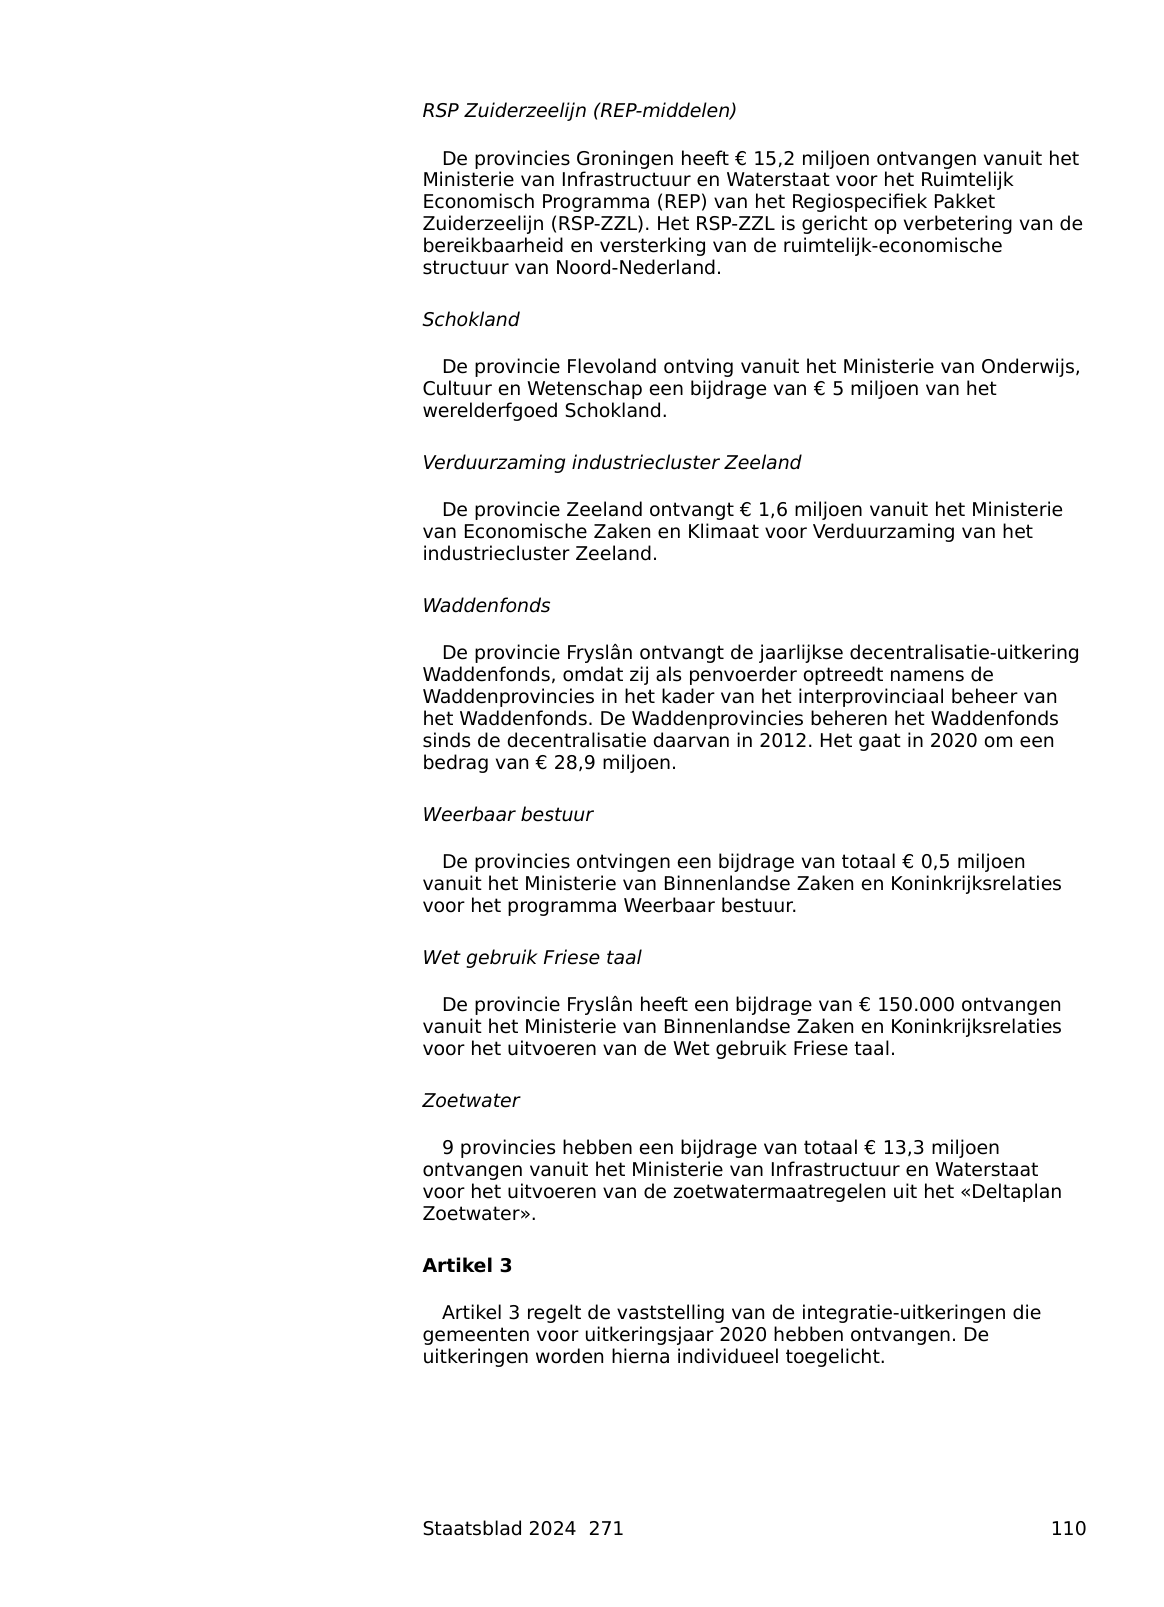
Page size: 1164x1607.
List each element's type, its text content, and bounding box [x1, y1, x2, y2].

subtitle Verduurzaming industriecluster Zeeland [422, 452, 1087, 474]
subtitle Waddenfonds [422, 595, 1087, 617]
subtitle RSP Zuiderzeelijn (REP-middelen) [422, 100, 1087, 122]
text De provincie Flevoland ontving vanuit het Ministerie van Onderwijs, Cultuur en Wetenschap een bijdrage van € 5 miljoen van het werelderfgoed Schokland. [422, 356, 1087, 422]
text Artikel 3 regelt de vaststelling van de integratie-uitkeringen die gemeenten voor uitkeringsjaar 2020 hebben ontvangen. De uitkeringen worden hierna individueel toegelicht. [422, 1302, 1087, 1368]
subtitle Schokland [422, 309, 1087, 331]
text De provincies Groningen heeft € 15,2 miljoen ontvangen vanuit het Ministerie van Infrastructuur en Waterstaat voor het Ruimtelijk Economisch Programma (REP) van het Regiospecifiek Pakket Zuiderzeelijn (RSP-ZZL). Het RSP-ZZL is gericht op verbetering van de bereikbaarheid en versterking van de ruimtelijk-economische structuur van Noord-Nederland. [422, 147, 1087, 279]
subtitle Wet gebruik Friese taal [422, 947, 1087, 969]
text De provincie Fryslân ontvangt de jaarlijkse decentralisatie-uitkering Waddenfonds, omdat zij als penvoerder optreedt namens de Waddenprovincies in het kader van het interprovinciaal beheer van het Waddenfonds. De Waddenprovincies beheren het Waddenfonds sinds de decentralisatie daarvan in 2012. Het gaat in 2020 om een bedrag van € 28,9 miljoen. [422, 642, 1087, 774]
text De provincie Zeeland ontvangt € 1,6 miljoen vanuit het Ministerie van Economische Zaken en Klimaat voor Verduurzaming van het industriecluster Zeeland. [422, 499, 1087, 565]
text De provincie Fryslân heeft een bijdrage van € 150.000 ontvangen vanuit het Ministerie van Binnenlandse Zaken en Koninkrijksrelaties voor het uitvoeren van de Wet gebruik Friese taal. [422, 994, 1087, 1060]
subtitle Zoetwater [422, 1090, 1087, 1112]
text De provincies ontvingen een bijdrage van totaal € 0,5 miljoen vanuit het Ministerie van Binnenlandse Zaken en Koninkrijksrelaties voor het programma Weerbaar bestuur. [422, 851, 1087, 917]
text 9 provincies hebben een bijdrage van totaal € 13,3 miljoen ontvangen vanuit het Ministerie van Infrastructuur en Waterstaat voor het uitvoeren van de zoetwatermaatregelen uit het «Deltaplan Zoetwater». [422, 1137, 1087, 1225]
subtitle Artikel 3 [422, 1255, 1087, 1277]
subtitle Weerbaar bestuur [422, 804, 1087, 826]
